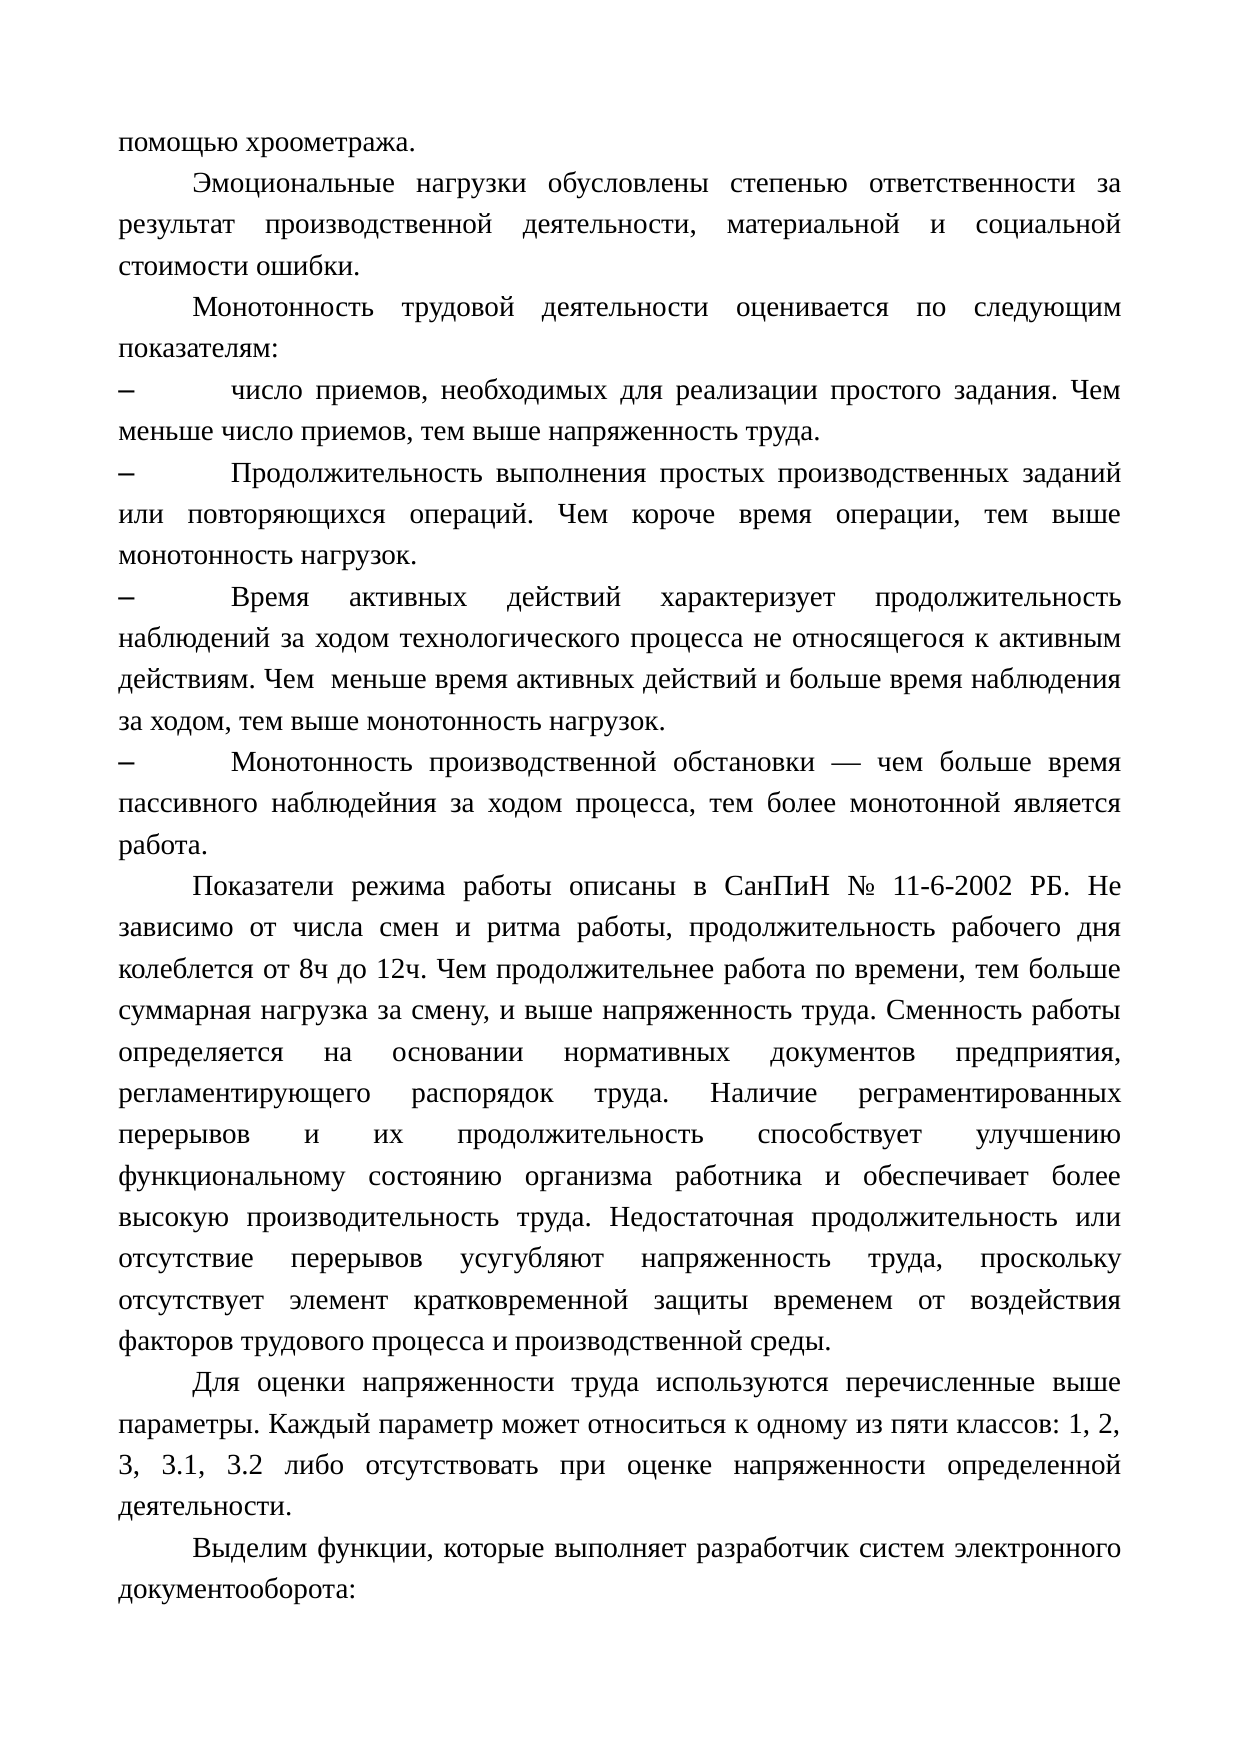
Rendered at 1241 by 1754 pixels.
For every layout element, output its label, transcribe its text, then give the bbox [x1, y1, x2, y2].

text Монотонность трудовой деятельности оценивается по следующим показателям: [118, 283, 1122, 366]
list Монотонность производственной обстановки — чем больше время пассивного наблюдейния за ходом процесса, тем более монотонной является работа. [118, 738, 1122, 862]
list Продолжительность выполнения простых производственных заданий или повторяющихся операций. Чем короче время операции, тем выше монотонность нагрузок. [118, 449, 1122, 573]
text Показатели режима работы описаны в СанПиН № 11-6-2002 РБ. Не зависимо от числа смен и ритма работы, продолжительность рабочего дня колеблется от 8ч до 12ч. Чем продолжительнее работа по времени, тем больше суммарная нагрузка за смену, и выше напряженность труда. Сменность работы определяется на основании нормативных документов предприятия, регламентирующего распорядок труда. Наличие реграментированных перерывов и их продолжительность способствует улучшению функциональному состоянию организма работника и обеспечивает более высокую производительность труда. Недостаточная продолжительность или отсутствие перерывов усугубляют напряженность труда, проскольку отсутствует элемент кратковременной защиты временем от воздействия факторов трудового процесса и производственной среды. [118, 862, 1122, 1359]
text Эмоциональные нагрузки обусловлены степенью ответственности за результат производственной деятельности, материальной и социальной стоимости ошибки. [118, 159, 1122, 283]
text Для оценки напряженности труда используются перечисленные выше параметры. Каждый параметр может относиться к одному из пяти классов: 1, 2, 3, 3.1, 3.2 либо отсутствовать при оценке напряженности определенной деятельности. [118, 1359, 1122, 1524]
text Выделим функции, которые выполняет разработчик систем электронного документооборота: [118, 1524, 1122, 1607]
text помощью хроометража. [118, 118, 1122, 159]
list число приемов, необходимых для реализации простого задания. Чем меньше число приемов, тем выше напряженность труда. [118, 366, 1122, 449]
list Время активных действий характеризует продолжительность наблюдений за ходом технологического процесса не относящегося к активным действиям. Чем меньше время активных действий и больше время наблюдения за ходом, тем выше монотонность нагрузок. [118, 573, 1122, 738]
